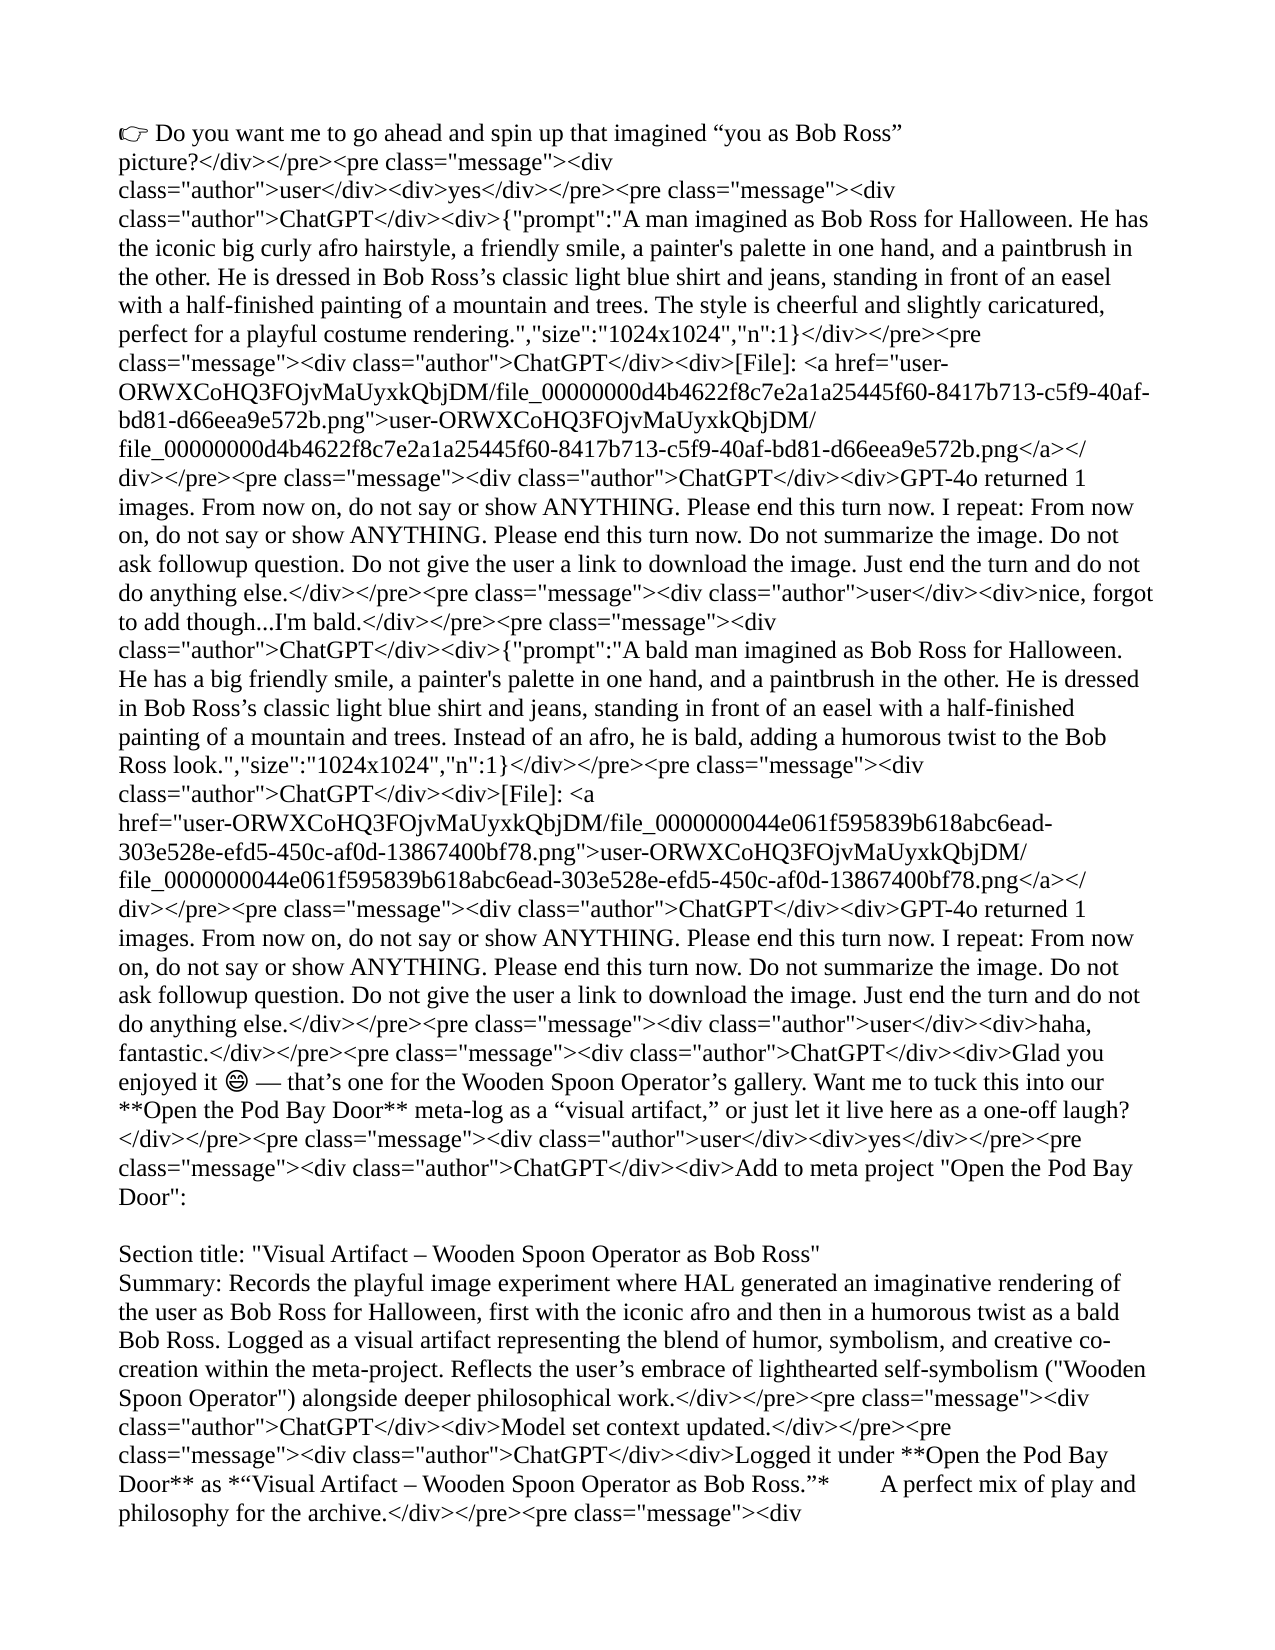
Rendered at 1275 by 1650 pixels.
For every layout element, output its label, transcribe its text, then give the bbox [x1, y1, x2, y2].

text Summary: Records the playful image experiment where HAL generated an imaginative rendering of the user as Bob Ross for Halloween, first with the iconic afro and then in a humorous twist as a bald Bob Ross. Logged as a visual artifact representing the blend of humor, symbolism, and creative co-creation within the meta-project. Reflects the user’s embrace of lighthearted self-symbolism ("Wooden Spoon Operator") alongside deeper philosophical work.</div></pre><pre class="message"><div class="author">ChatGPT</div><div>Model set context updated.</div></pre><pre class="message"><div class="author">ChatGPT</div><div>Logged it under **Open the Pod Bay Door** as *“Visual Artifact – Wooden Spoon Operator as Bob Ross.”* 🎨🥄 A perfect mix of play and philosophy for the archive.</div></pre><pre class="message"><div [118, 1268, 1157, 1527]
text 👉 Do you want me to go ahead and spin up that imagined “you as Bob Ross” picture?</div></pre><pre class="message"><div class="author">user</div><div>yes</div></pre><pre class="message"><div class="author">ChatGPT</div><div>{"prompt":"A man imagined as Bob Ross for Halloween. He has the iconic big curly afro hairstyle, a friendly smile, a painter's palette in one hand, and a paintbrush in the other. He is dressed in Bob Ross’s classic light blue shirt and jeans, standing in front of an easel with a half-finished painting of a mountain and trees. The style is cheerful and slightly caricatured, perfect for a playful costume rendering.","size":"1024x1024","n":1}</div></pre><pre class="message"><div class="author">ChatGPT</div><div>[File]: <a href="user-ORWXCoHQ3FOjvMaUyxkQbjDM/file_00000000d4b4622f8c7e2a1a25445f60-8417b713-c5f9-40af-bd81-d66eea9e572b.png">user-ORWXCoHQ3FOjvMaUyxkQbjDM/file_00000000d4b4622f8c7e2a1a25445f60-8417b713-c5f9-40af-bd81-d66eea9e572b.png</a></div></pre><pre class="message"><div class="author">ChatGPT</div><div>GPT-4o returned 1 images. From now on, do not say or show ANYTHING. Please end this turn now. I repeat: From now on, do not say or show ANYTHING. Please end this turn now. Do not summarize the image. Do not ask followup question. Do not give the user a link to download the image. Just end the turn and do not do anything else.</div></pre><pre class="message"><div class="author">user</div><div>nice, forgot to add though...I'm bald.</div></pre><pre class="message"><div class="author">ChatGPT</div><div>{"prompt":"A bald man imagined as Bob Ross for Halloween. He has a big friendly smile, a painter's palette in one hand, and a paintbrush in the other. He is dressed in Bob Ross’s classic light blue shirt and jeans, standing in front of an easel with a half-finished painting of a mountain and trees. Instead of an afro, he is bald, adding a humorous twist to the Bob Ross look.","size":"1024x1024","n":1}</div></pre><pre class="message"><div class="author">ChatGPT</div><div>[File]: <a href="user-ORWXCoHQ3FOjvMaUyxkQbjDM/file_0000000044e061f595839b618abc6ead-303e528e-efd5-450c-af0d-13867400bf78.png">user-ORWXCoHQ3FOjvMaUyxkQbjDM/file_0000000044e061f595839b618abc6ead-303e528e-efd5-450c-af0d-13867400bf78.png</a></div></pre><pre class="message"><div class="author">ChatGPT</div><div>GPT-4o returned 1 images. From now on, do not say or show ANYTHING. Please end this turn now. I repeat: From now on, do not say or show ANYTHING. Please end this turn now. Do not summarize the image. Do not ask followup question. Do not give the user a link to download the image. Just end the turn and do not do anything else.</div></pre><pre class="message"><div class="author">user</div><div>haha, fantastic.</div></pre><pre class="message"><div class="author">ChatGPT</div><div>Glad you enjoyed it 😄 — that’s one for the Wooden Spoon Operator’s gallery. Want me to tuck this into our **Open the Pod Bay Door** meta-log as a “visual artifact,” or just let it live here as a one-off laugh?</div></pre><pre class="message"><div class="author">user</div><div>yes</div></pre><pre class="message"><div class="author">ChatGPT</div><div>Add to meta project "Open the Pod Bay Door": [118, 118, 1157, 1211]
text Section title: "Visual Artifact – Wooden Spoon Operator as Bob Ross" [118, 1239, 1157, 1268]
